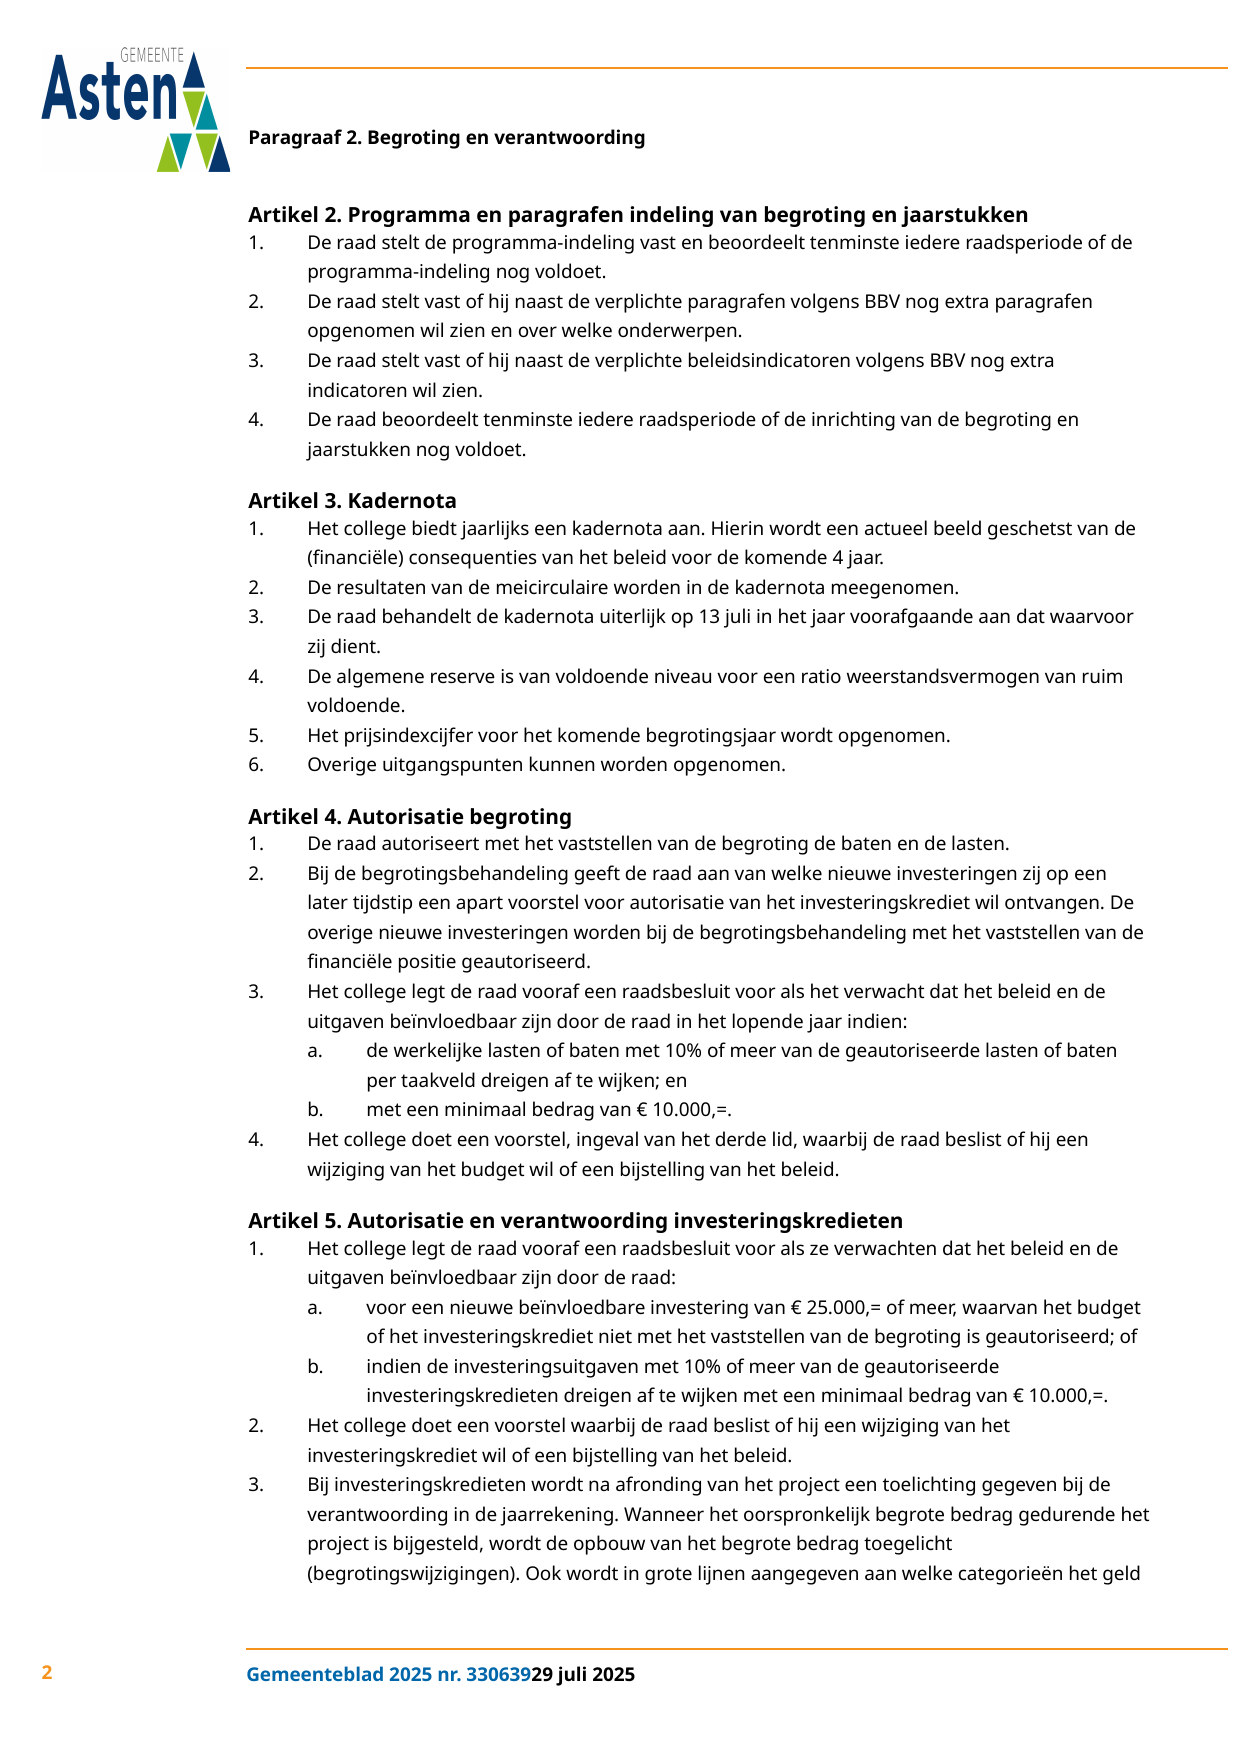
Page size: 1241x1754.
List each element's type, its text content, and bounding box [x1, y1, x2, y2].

text Artikel 3. Kadernota [248, 486, 1152, 515]
list Het college doet een voorstel waarbij de raad beslist of hij een wijziging van het investeringskrediet wil of een bijstelling van het beleid. [248, 1412, 1152, 1467]
list met een minimaal bedrag van € 10.000,=. [307, 1097, 1152, 1122]
list Het college biedt jaarlijks een kadernota aan. Hierin wordt een actueel beeld geschetst van de (financiële) consequenties van het beleid voor de komende 4 jaar. [248, 515, 1152, 570]
list Bij investeringskredieten wordt na afronding van het project een toelichting gegeven bij de verantwoording in de jaarrekening. Wanneer het oorspronkelijk begrote bedrag gedurende het project is bijgesteld, wordt de opbouw van het begrote bedrag toegelicht (begrotingswijzigingen). Ook wordt in grote lijnen aangegeven aan welke categorieën het geld [248, 1471, 1152, 1586]
list de werkelijke lasten of baten met 10% of meer van de geautoriseerde lasten of baten per taakveld dreigen af te wijken; en [307, 1037, 1152, 1093]
list voor een nieuwe beïnvloedbare investering van € 25.000,= of meer, waarvan het budget of het investeringskrediet niet met het vaststellen van de begroting is geautoriseerd; of [307, 1294, 1152, 1349]
list Overige uitgangspunten kunnen worden opgenomen. [248, 752, 1152, 777]
text Artikel 4. Autorisatie begroting [248, 802, 1152, 830]
list De raad autoriseert met het vaststellen van de begroting de baten en de lasten. [248, 830, 1152, 856]
text Artikel 5. Autorisatie en verantwoording investeringskredieten [248, 1206, 1152, 1235]
list Het college doet een voorstel, ingeval van het derde lid, waarbij de raad beslist of hij een wijziging van het budget wil of een bijstelling van het beleid. [248, 1126, 1152, 1182]
list Het college legt de raad vooraf een raadsbesluit voor als het verwacht dat het beleid en de uitgaven beïnvloedbaar zijn door de raad in het lopende jaar indien: [248, 978, 1152, 1034]
list De raad beoordeelt tenminste iedere raadsperiode of de inrichting van de begroting en jaarstukken nog voldoet. [248, 406, 1152, 462]
list De raad stelt vast of hij naast de verplichte beleidsindicatoren volgens BBV nog extra indicatoren wil zien. [248, 347, 1152, 403]
text Artikel 2. Programma en paragrafen indeling van begroting en jaarstukken [248, 201, 1152, 229]
list Het college legt de raad vooraf een raadsbesluit voor als ze verwachten dat het beleid en de uitgaven beïnvloedbaar zijn door de raad: [248, 1235, 1152, 1290]
list De algemene reserve is van voldoende niveau voor een ratio weerstandsvermogen van ruim voldoende. [248, 663, 1152, 718]
list De raad stelt de programma-indeling vast en beoordeelt tenminste iedere raadsperiode of de programma-indeling nog voldoet. [248, 229, 1152, 284]
list De resultaten van de meicirculaire worden in de kadernota meegenomen. [248, 574, 1152, 600]
list Bij de begrotingsbehandeling geeft de raad aan van welke nieuwe investeringen zij op een later tijdstip een apart voorstel voor autorisatie van het investeringskrediet wil ontvangen. De overige nieuwe investeringen worden bij de begrotingsbehandeling met het vaststellen van de financiële positie geautoriseerd. [248, 860, 1152, 974]
list Het prijsindexcijfer voor het komende begrotingsjaar wordt opgenomen. [248, 722, 1152, 748]
text Paragraaf 2. Begroting en verantwoording [248, 124, 1152, 150]
list De raad stelt vast of hij naast de verplichte paragrafen volgens BBV nog extra paragrafen opgenomen wil zien en over welke onderwerpen. [248, 288, 1152, 343]
list De raad behandelt de kadernota uiterlijk op 13 juli in het jaar voorafgaande aan dat waarvoor zij dient. [248, 604, 1152, 659]
picture [41, 47, 231, 172]
list indien de investeringsuitgaven met 10% of meer van de geautoriseerde investeringskredieten dreigen af te wijken met een minimaal bedrag van € 10.000,=. [307, 1353, 1152, 1408]
